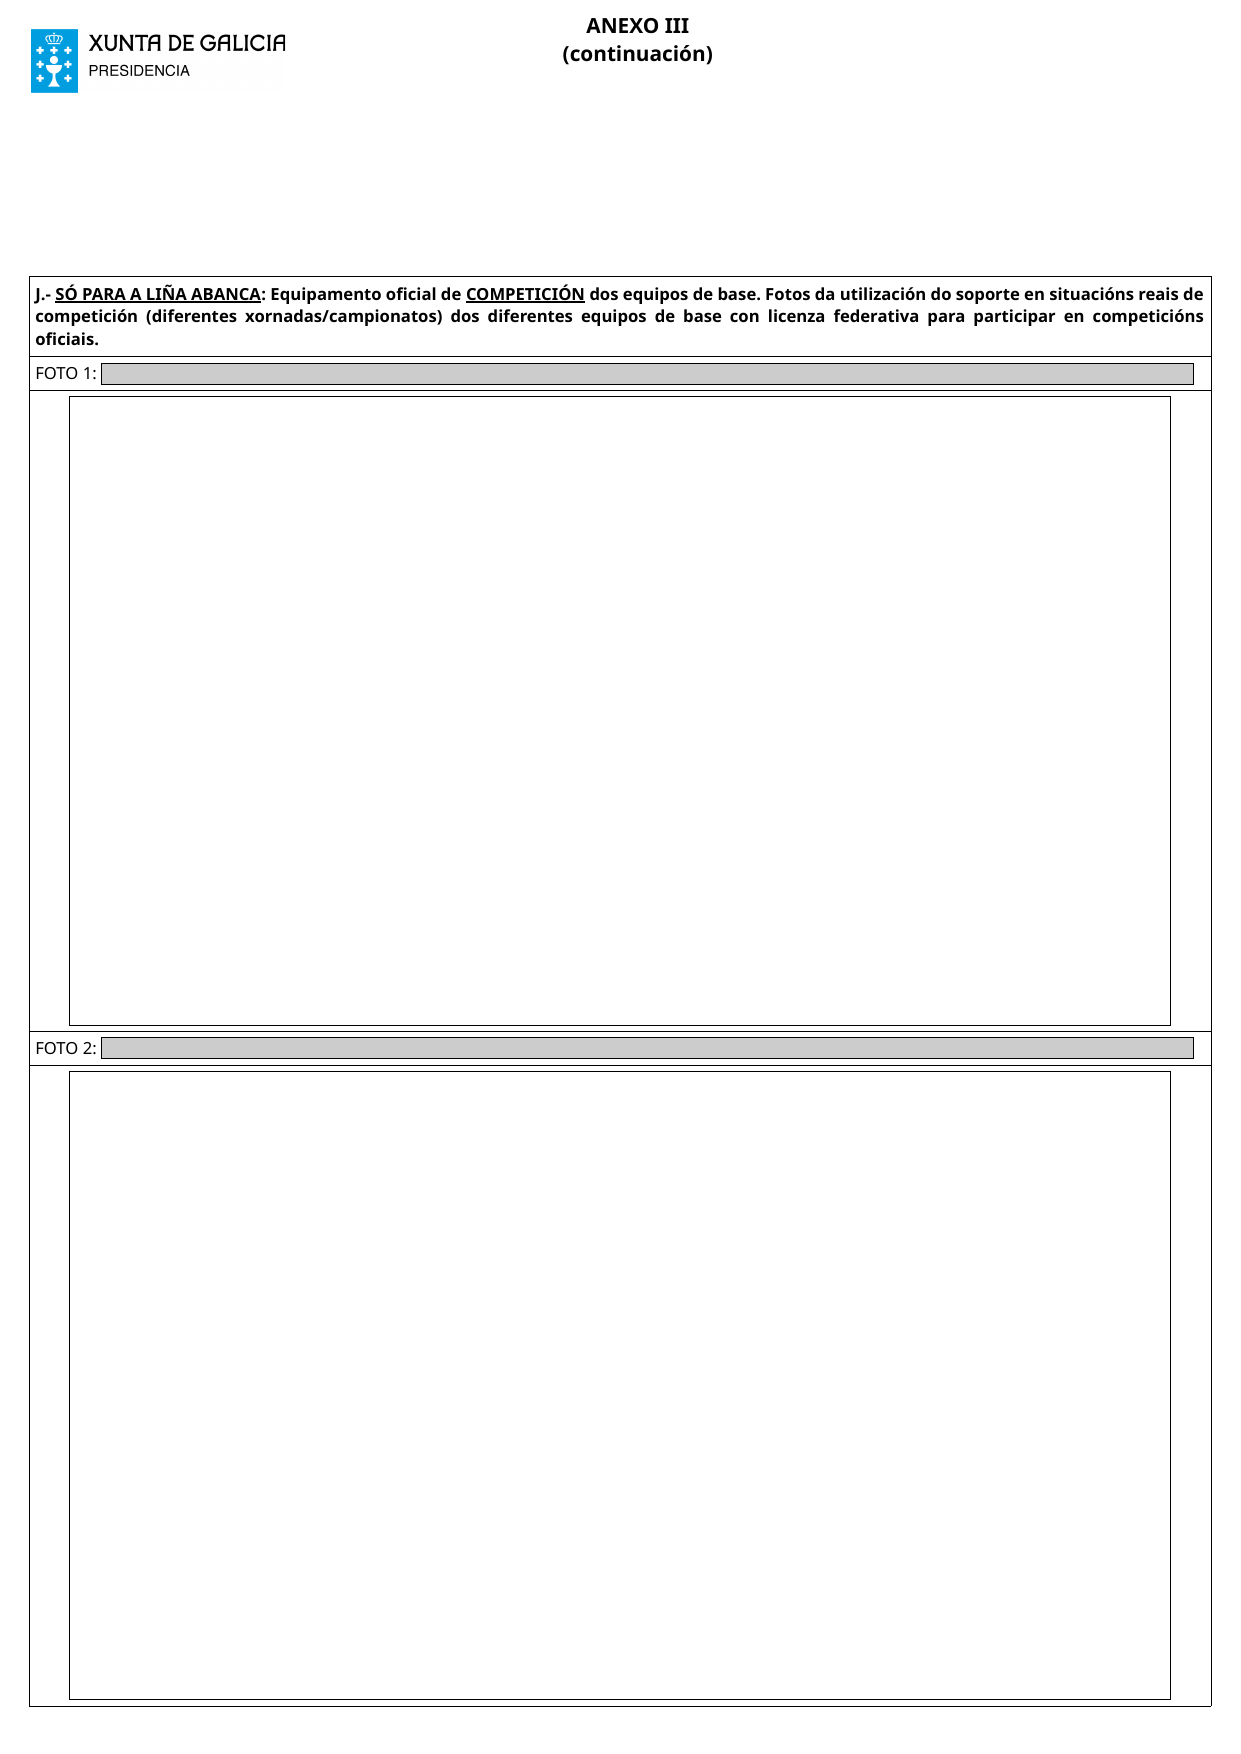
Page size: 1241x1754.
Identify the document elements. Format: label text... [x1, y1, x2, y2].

table_cell FOTO 2: [30, 1032, 1211, 1065]
picture [79, 29, 286, 93]
table_cell [30, 391, 1211, 1031]
table_cell FOTO 1: [30, 357, 1211, 390]
table_cell [30, 1066, 1211, 1706]
picture [47, 66, 61, 86]
table_header J.- SÓ PARA A LIÑA ABANCA: Equipamento oficial de COMPETICIÓN dos equipos de base. Fotos da utilización do soporte en situacións reais de competición (diferentes xornadas/campionatos) dos diferentes equipos de base con licenza federativa para participar en competicións oficiais. [30, 277, 1211, 356]
